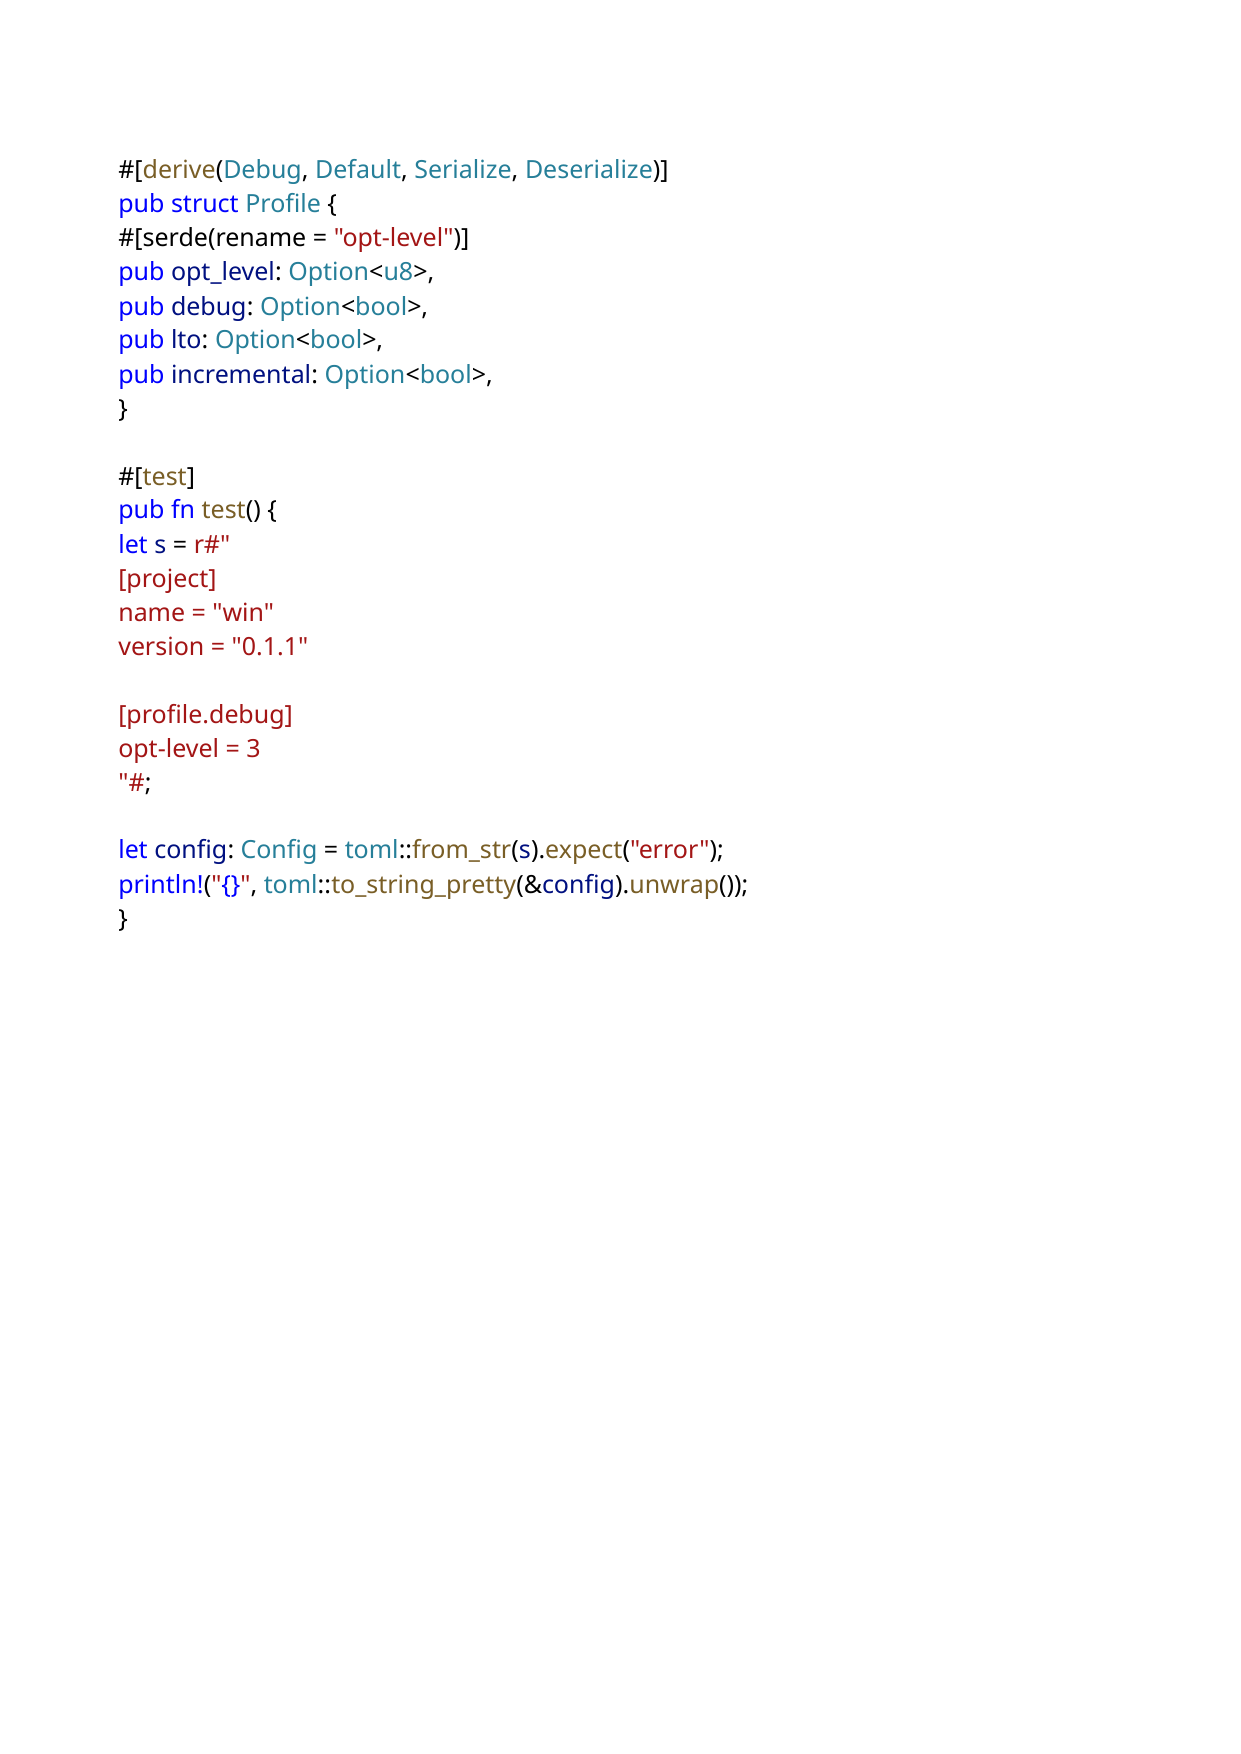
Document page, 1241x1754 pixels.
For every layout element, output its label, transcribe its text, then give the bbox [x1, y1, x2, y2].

text pub struct Profile { [118, 186, 1122, 220]
text pub debug: Option<bool>, [118, 288, 1122, 322]
text let config: Config = toml::from_str(s).expect("error"); [118, 832, 1122, 866]
text #[serde(rename = "opt-level")] [118, 220, 1122, 254]
text let s = r#" [118, 526, 1122, 560]
text version = "0.1.1" [118, 628, 1122, 662]
text name = "win" [118, 594, 1122, 628]
text #[derive(Debug, Default, Serialize, Deserialize)] [118, 152, 1122, 186]
text pub incremental: Option<bool>, [118, 356, 1122, 390]
text "#; [118, 764, 1122, 798]
text } [118, 390, 1122, 424]
text pub fn test() { [118, 492, 1122, 526]
text [project] [118, 560, 1122, 594]
text #[test] [118, 458, 1122, 492]
text pub opt_level: Option<u8>, [118, 254, 1122, 288]
text } [118, 900, 1122, 934]
text opt-level = 3 [118, 730, 1122, 764]
text pub lto: Option<bool>, [118, 322, 1122, 356]
text println!("{}", toml::to_string_pretty(&config).unwrap()); [118, 866, 1122, 900]
text [profile.debug] [118, 696, 1122, 730]
